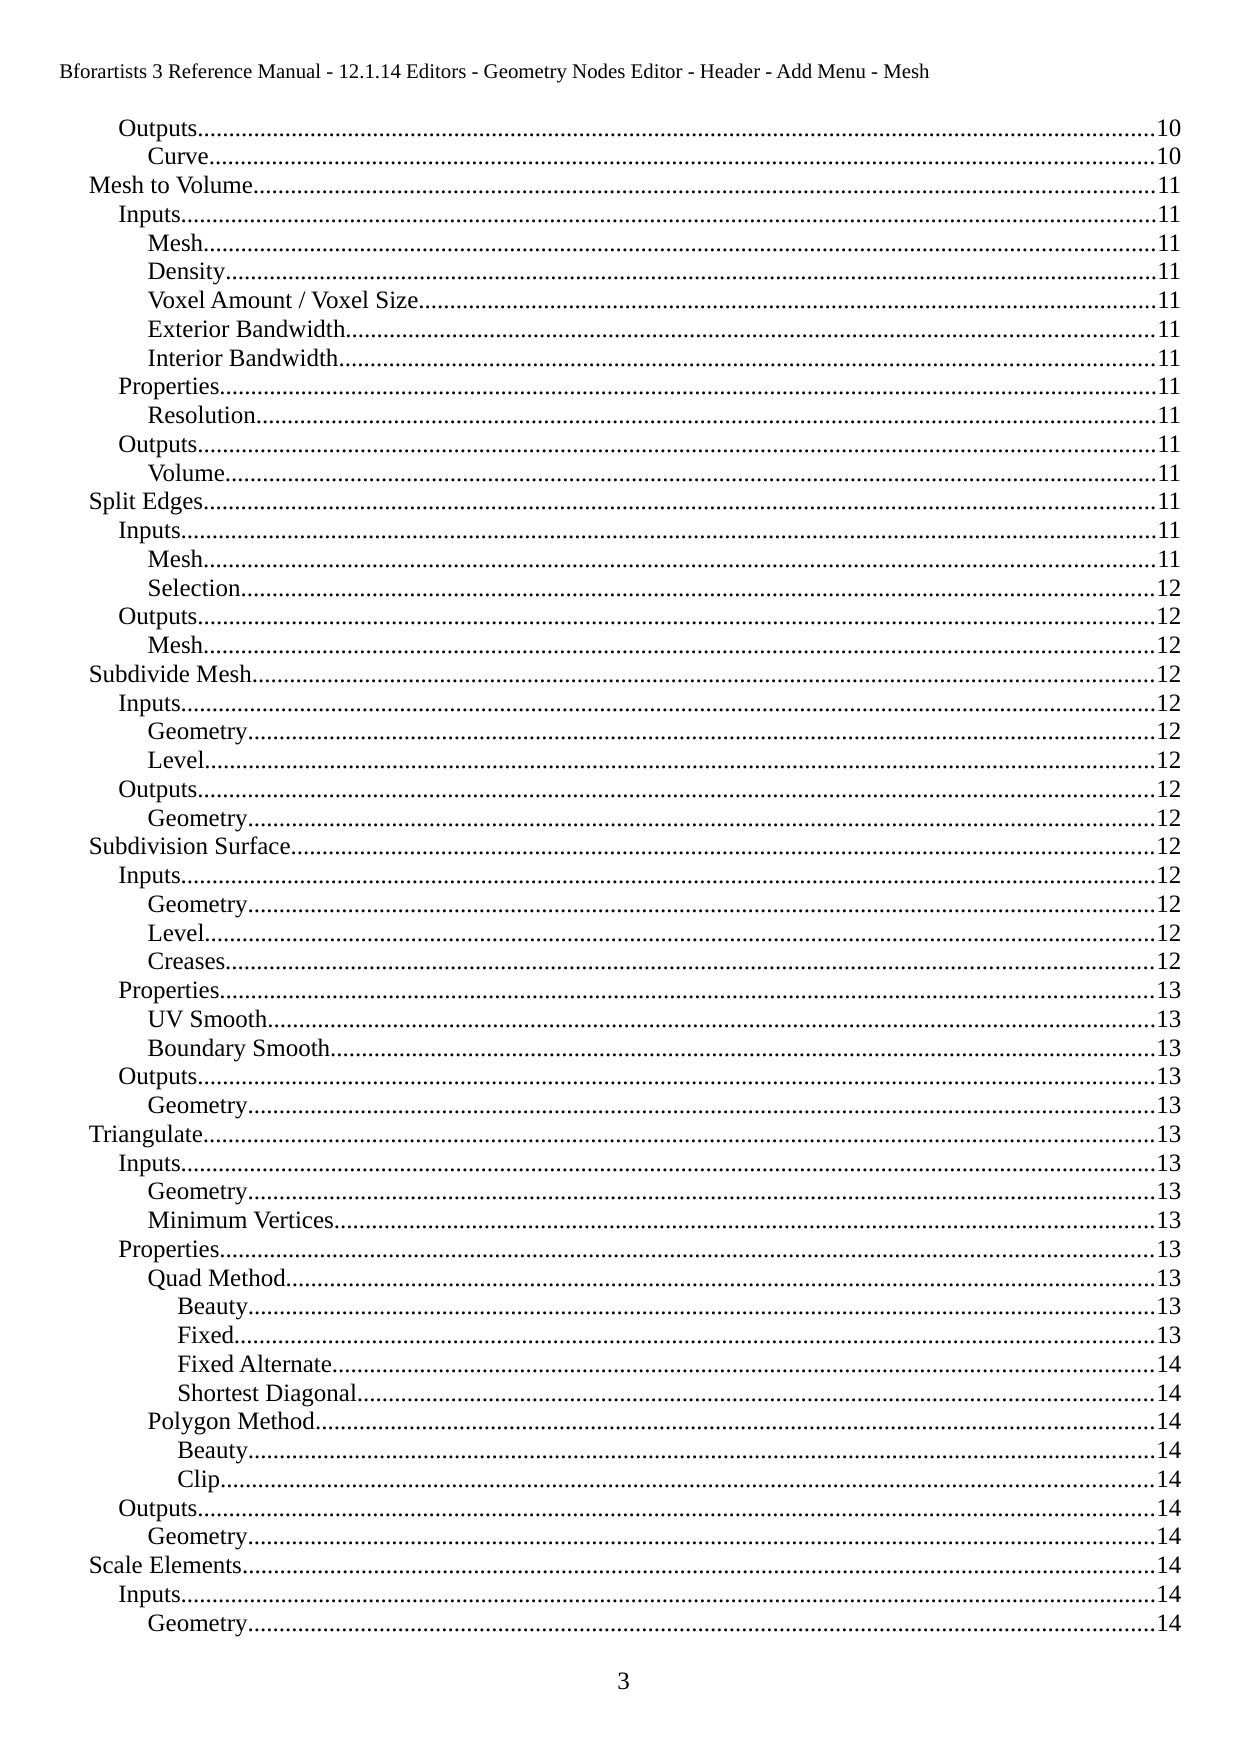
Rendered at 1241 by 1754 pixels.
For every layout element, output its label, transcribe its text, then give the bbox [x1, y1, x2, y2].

text Geometry 14 [147, 1608, 1181, 1636]
text Triangulate 13 [88, 1119, 1181, 1148]
text Density 11 [147, 256, 1181, 285]
text Geometry 12 [147, 889, 1181, 918]
text Interior Bandwidth 11 [147, 343, 1181, 371]
text Polygon Method 14 [147, 1406, 1181, 1435]
text Outputs 10 [118, 113, 1181, 141]
text Properties 11 [118, 371, 1181, 400]
text Geometry 13 [147, 1090, 1181, 1119]
text Selection 12 [147, 573, 1181, 601]
text Geometry 14 [147, 1521, 1181, 1550]
text Properties 13 [118, 975, 1181, 1004]
text Outputs 13 [118, 1061, 1181, 1090]
text Subdivision Surface 12 [88, 831, 1181, 860]
text Inputs 11 [118, 199, 1181, 228]
text Shortest Diagonal 14 [177, 1378, 1181, 1406]
text Inputs 12 [118, 860, 1181, 889]
text Scale Elements 14 [88, 1550, 1181, 1579]
text Geometry 12 [147, 716, 1181, 745]
text Beauty 14 [177, 1435, 1181, 1464]
text Volume 11 [147, 458, 1181, 486]
text Exterior Bandwidth 11 [147, 314, 1181, 343]
text Creases 12 [147, 946, 1181, 975]
text Voxel Amount / Voxel Size 11 [147, 285, 1181, 314]
text Mesh 12 [147, 630, 1181, 659]
text Minimum Vertices 13 [147, 1205, 1181, 1234]
text Resolution 11 [147, 400, 1181, 429]
text Level 12 [147, 918, 1181, 946]
text Outputs 11 [118, 429, 1181, 458]
text Curve 10 [147, 141, 1181, 170]
text Boundary Smooth 13 [147, 1033, 1181, 1061]
text Outputs 14 [118, 1493, 1181, 1521]
text Geometry 12 [147, 803, 1181, 831]
text UV Smooth 13 [147, 1004, 1181, 1033]
text Beauty 13 [177, 1291, 1181, 1320]
text Fixed Alternate 14 [177, 1349, 1181, 1378]
text Geometry 13 [147, 1176, 1181, 1205]
text Inputs 11 [118, 515, 1181, 544]
text Outputs 12 [118, 774, 1181, 803]
text Level 12 [147, 745, 1181, 774]
text Inputs 12 [118, 688, 1181, 716]
text Outputs 12 [118, 601, 1181, 630]
text Properties 13 [118, 1234, 1181, 1263]
text Clip 14 [177, 1464, 1181, 1493]
text Fixed 13 [177, 1320, 1181, 1349]
text Quad Method 13 [147, 1263, 1181, 1291]
text Subdivide Mesh 12 [88, 659, 1181, 688]
text Inputs 14 [118, 1579, 1181, 1608]
text Mesh 11 [147, 544, 1181, 573]
text Inputs 13 [118, 1148, 1181, 1176]
text Mesh to Volume 11 [88, 170, 1181, 199]
text Mesh 11 [147, 228, 1181, 256]
text Split Edges 11 [88, 486, 1181, 515]
